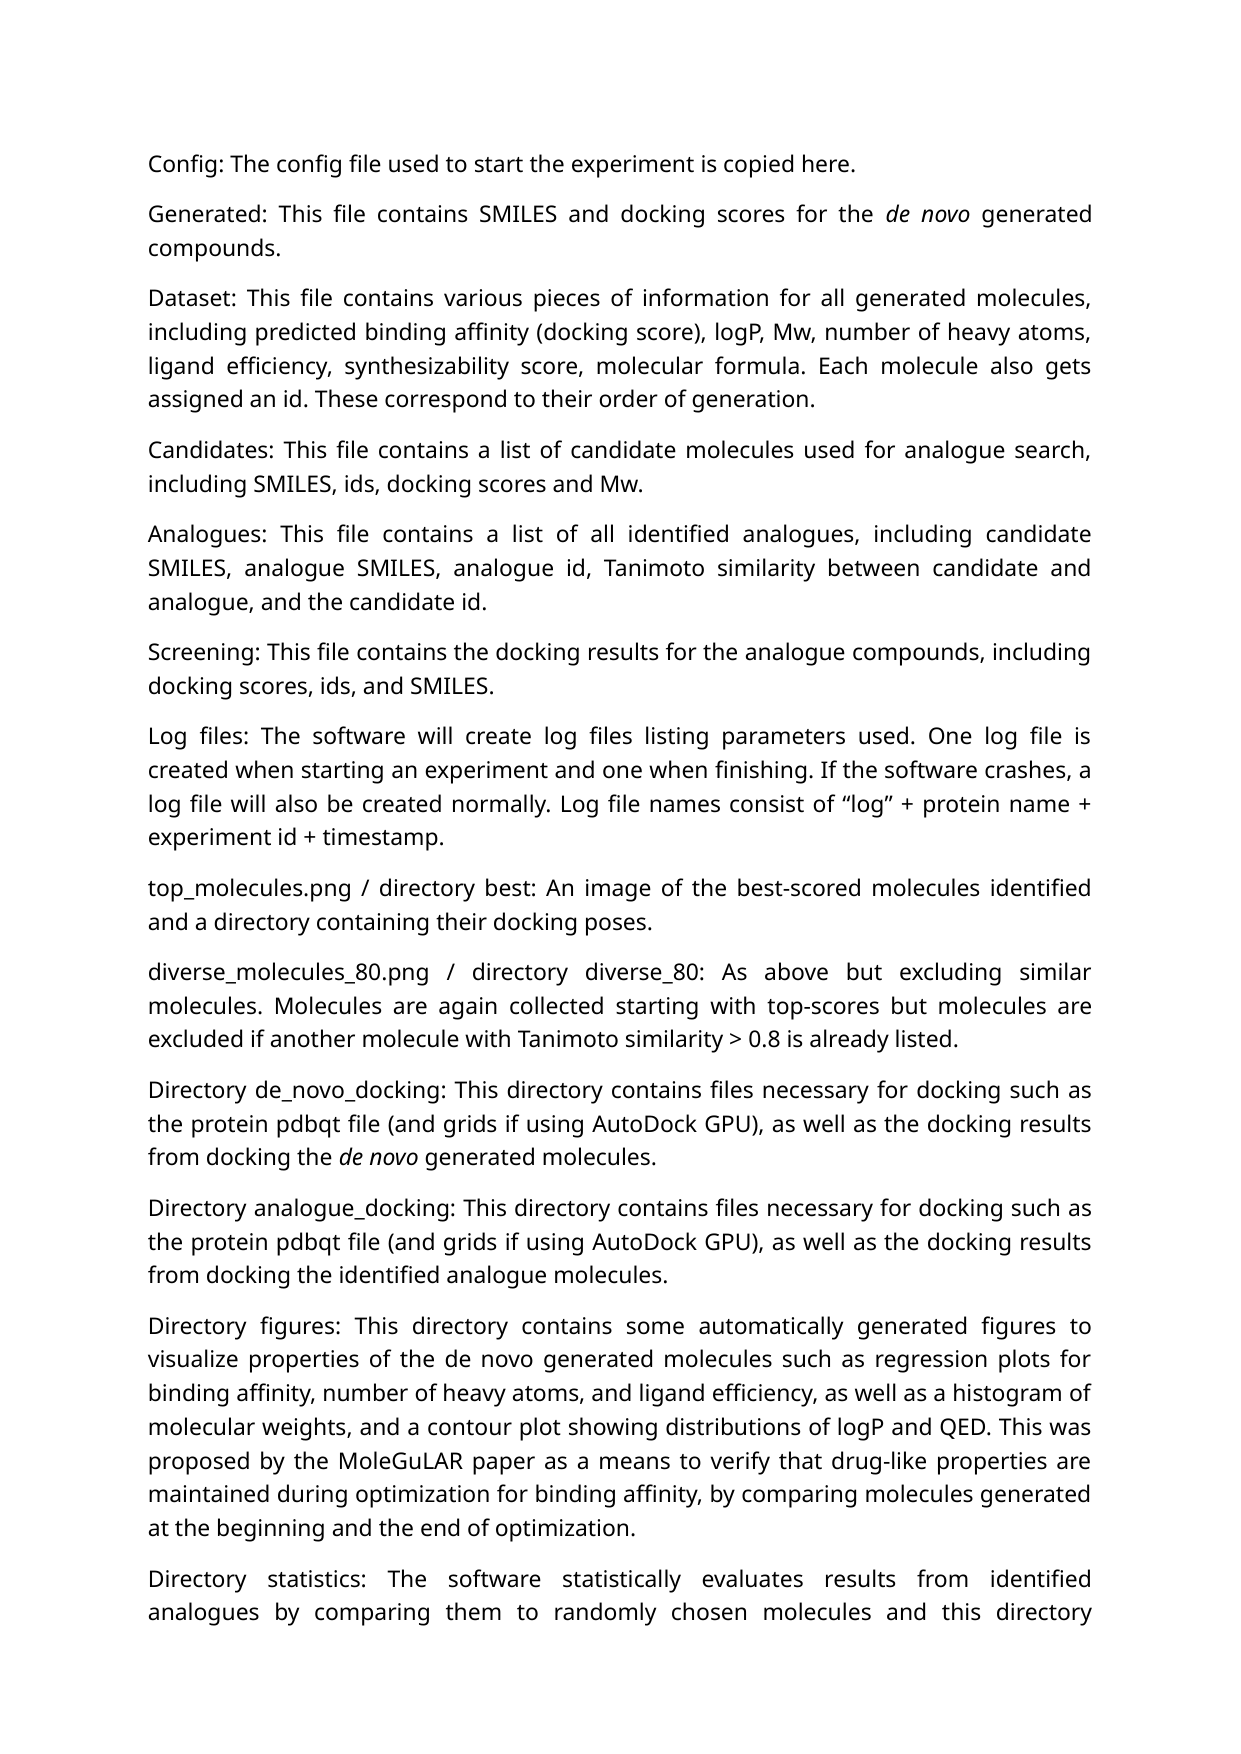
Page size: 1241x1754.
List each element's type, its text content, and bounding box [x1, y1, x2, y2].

text Generated: This file contains SMILES and docking scores for the de novo generated compounds. [148, 198, 1093, 263]
text Directory figures: This directory contains some automatically generated figures to visualize properties of the de novo generated molecules such as regression plots for binding affinity, number of heavy atoms, and ligand efficiency, as well as a histogram of molecular weights, and a contour plot showing distributions of logP and QED. This was proposed by the MoleGuLAR paper as a means to verify that drug-like properties are maintained during optimization for binding affinity, by comparing molecules generated at the beginning and the end of optimization. [148, 1310, 1093, 1543]
text Config: The config file used to start the experiment is copied here. [148, 148, 1093, 179]
text Analogues: This file contains a list of all identified analogues, including candidate SMILES, analogue SMILES, analogue id, Tanimoto similarity between candidate and analogue, and the candidate id. [148, 518, 1093, 617]
text Log files: The software will create log files listing parameters used. One log file is created when starting an experiment and one when finishing. If the software crashes, a log file will also be created normally. Log file names consist of “log” + protein name + experiment id + timestamp. [148, 720, 1093, 853]
text top_molecules.png / directory best: An image of the best-scored molecules identified and a directory containing their docking poses. [148, 872, 1093, 937]
text Dataset: This file contains various pieces of information for all generated molecules, including predicted binding affinity (docking score), logP, Mw, number of heavy atoms, ligand efficiency, synthesizability score, molecular formula. Each molecule also gets assigned an id. These correspond to their order of generation. [148, 282, 1093, 415]
text diverse_molecules_80.png / directory diverse_80: As above but excluding similar molecules. Molecules are again collected starting with top-scores but molecules are excluded if another molecule with Tanimoto similarity > 0.8 is already listed. [148, 956, 1093, 1055]
text Screening: This file contains the docking results for the analogue compounds, including docking scores, ids, and SMILES. [148, 636, 1093, 701]
text Candidates: This file contains a list of candidate molecules used for analogue search, including SMILES, ids, docking scores and Mw. [148, 434, 1093, 499]
text Directory statistics: The software statistically evaluates results from identified analogues by comparing them to randomly chosen molecules and this directory [148, 1563, 1093, 1628]
text Directory analogue_docking: This directory contains files necessary for docking such as the protein pdbqt file (and grids if using AutoDock GPU), as well as the docking results from docking the identified analogue molecules. [148, 1192, 1093, 1291]
text Directory de_novo_docking: This directory contains files necessary for docking such as the protein pdbqt file (and grids if using AutoDock GPU), as well as the docking results from docking the de novo generated molecules. [148, 1074, 1093, 1173]
